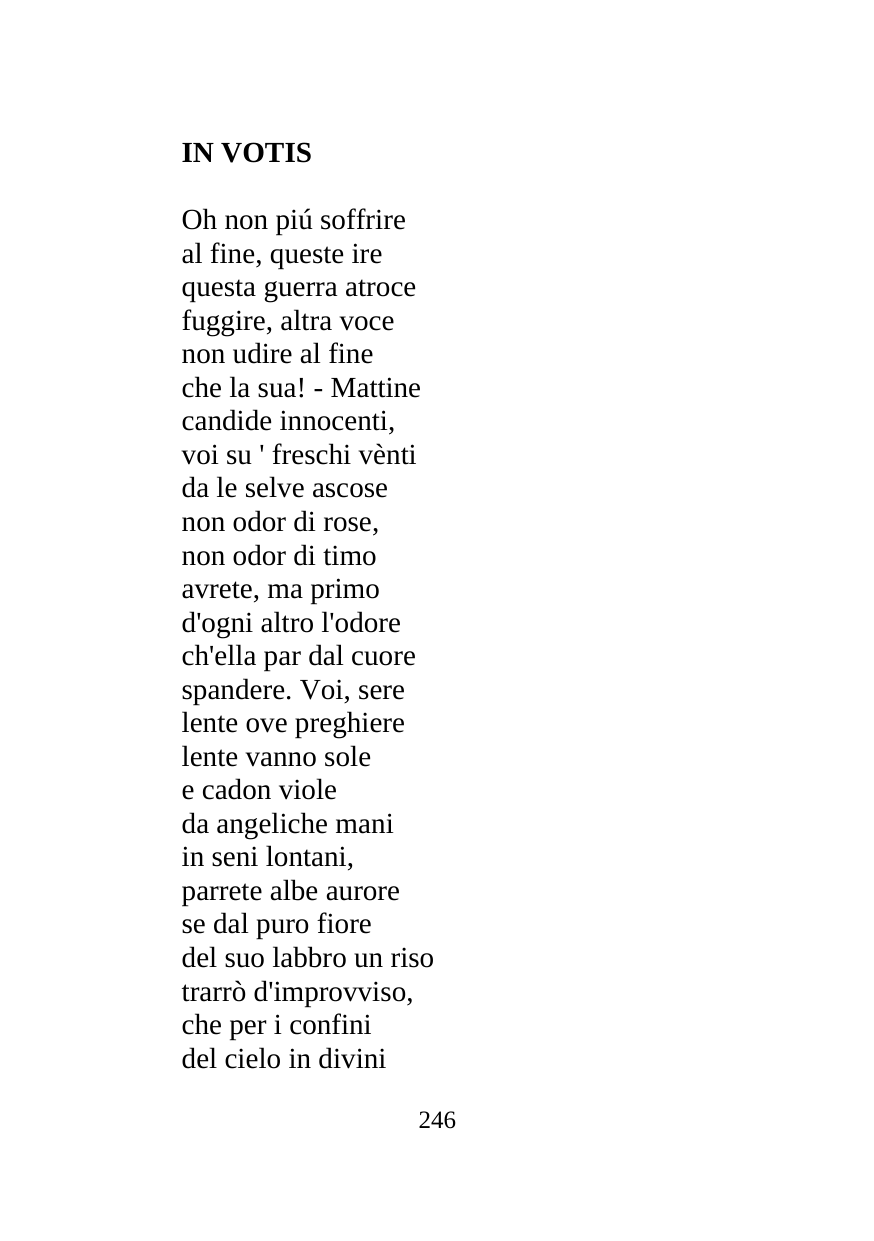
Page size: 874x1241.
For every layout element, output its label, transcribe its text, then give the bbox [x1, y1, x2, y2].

text che la sua! - Mattine [181, 370, 693, 403]
text lente vanno sole [181, 739, 693, 772]
text candide innocenti, [181, 403, 693, 437]
text ch'ella par dal cuore [181, 638, 693, 672]
text del cielo in divini [181, 1041, 693, 1074]
text avrete, ma primo [181, 571, 693, 605]
text fuggire, altra voce [181, 303, 693, 336]
text non udire al fine [181, 336, 693, 370]
text al fine, queste ire [181, 236, 693, 269]
text trarrò d'improvviso, [181, 974, 693, 1007]
text questa guerra atroce [181, 269, 693, 303]
text da le selve ascose [181, 471, 693, 504]
text in seni lontani, [181, 839, 693, 873]
text non odor di timo [181, 538, 693, 571]
text del suo labbro un riso [181, 940, 693, 974]
text IN VOTIS [181, 135, 693, 169]
text d'ogni altro l'odore [181, 605, 693, 638]
text Oh non piú soffrire [181, 202, 693, 236]
text e cadon viole [181, 772, 693, 806]
text lente ove preghiere [181, 705, 693, 739]
text spandere. Voi, sere [181, 672, 693, 705]
text da angeliche mani [181, 806, 693, 839]
text voi su ' freschi vènti [181, 437, 693, 471]
text non odor di rose, [181, 504, 693, 538]
text parrete albe aurore [181, 873, 693, 907]
text se dal puro fiore [181, 907, 693, 940]
text che per i confini [181, 1007, 693, 1041]
